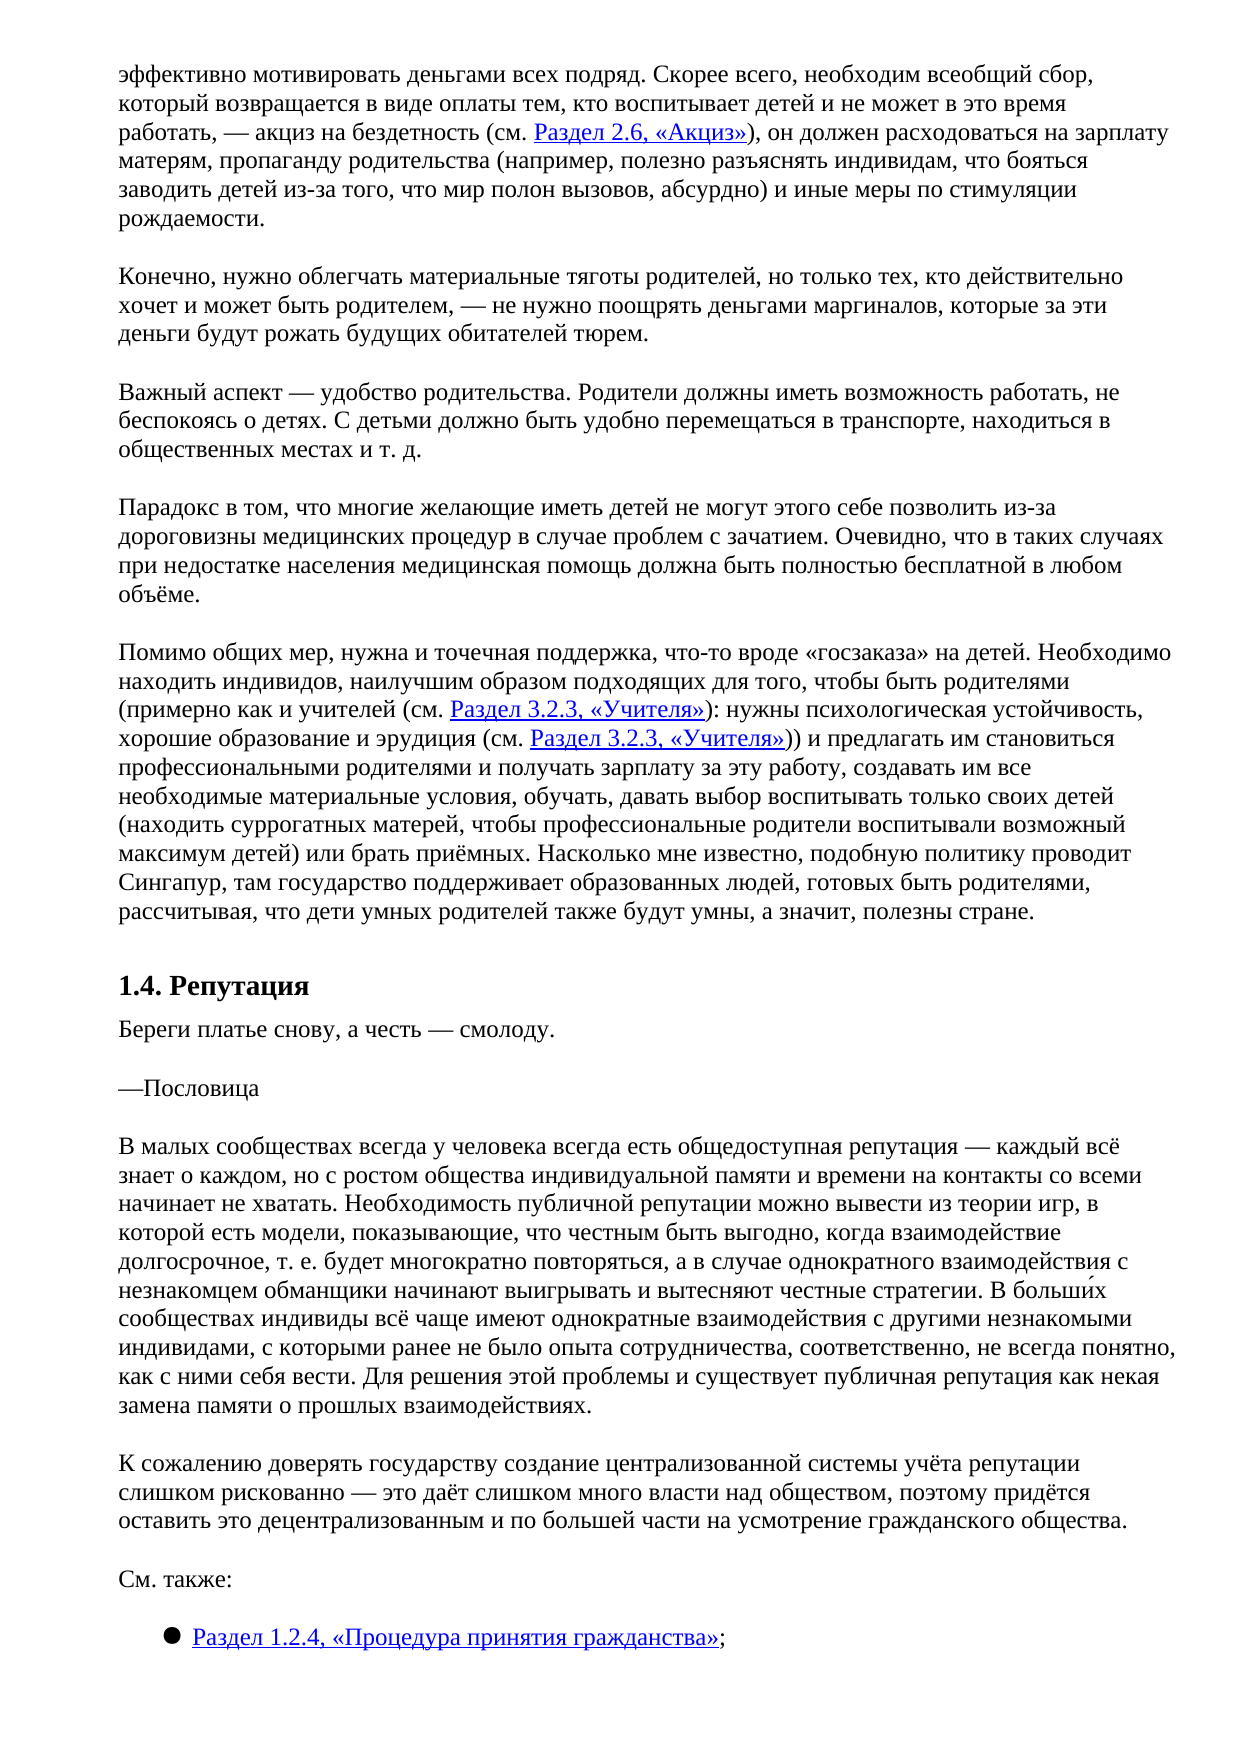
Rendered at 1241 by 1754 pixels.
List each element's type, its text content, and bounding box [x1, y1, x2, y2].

text Важный аспект — удобство родительства. Родители должны иметь возможность работать, не беспокоясь о детях. С детьми должно быть удобно перемещаться в транспорте, находиться в общественных местах и т. д. [118, 377, 1181, 463]
list Раздел 1.2.4, «Процедура принятия гражданства»; [162, 1622, 1181, 1651]
text —Пословица [118, 1073, 1181, 1102]
text См. также: [118, 1564, 1181, 1592]
text эффективно мотивировать деньгами всех подряд. Скорее всего, необходим всеобщий сбор, который возвращается в виде оплаты тем, кто воспитывает детей и не может в это время работать, — акциз на бездетность (см. Раздел 2.6, «Акциз»), он должен расходоваться на зарплату матерям, пропаганду родительства (например, полезно разъяснять индивидам, что бояться заводить детей из-за того, что мир полон вызовов, абсурдно) и иные меры по стимуляции рождаемости. [118, 59, 1181, 232]
text Береги платье снову, а честь — смолоду. [118, 1014, 1181, 1043]
subtitle 1.4. Репутация [118, 968, 1181, 1002]
text Конечно, нужно облегчать материальные тяготы родителей, но только тех, кто действительно хочет и может быть родителем, — не нужно поощрять деньгами маргиналов, которые за эти деньги будут рожать будущих обитателей тюрем. [118, 261, 1181, 347]
text Парадокс в том, что многие желающие иметь детей не могут этого себе позволить из-за дороговизны медицинских процедур в случае проблем с зачатием. Очевидно, что в таких случаях при недостатке населения медицинская помощь должна быть полностью бесплатной в любом объёме. [118, 492, 1181, 607]
text В малых сообществах всегда у человека всегда есть общедоступная репутация — каждый всё знает о каждом, но с ростом общества индивидуальной памяти и времени на контакты со всеми начинает не хватать. Необходимость публичной репутации можно вывести из теории игр, в которой есть модели, показывающие, что честным быть выгодно, когда взаимодействие долгосрочное, т. е. будет многократно повторяться, а в случае однократного взаимодействия с незнакомцем обманщики начинают выигрывать и вытесняют честные стратегии. В больши́х сообществах индивиды всё чаще имеют однократные взаимодействия с другими незнакомыми индивидами, с которыми ранее не было опыта сотрудничества, соответственно, не всегда понятно, как с ними себя вести. Для решения этой проблемы и существует публичная репутация как некая замена памяти о прошлых взаимодействиях. [118, 1131, 1181, 1418]
text Помимо общих мер, нужна и точечная поддержка, что-то вроде «госзаказа» на детей. Необходимо находить индивидов, наилучшим образом подходящих для того, чтобы быть родителями (примерно как и учителей (см. Раздел 3.2.3, «Учителя»): нужны психологическая устойчивость, хорошие образование и эрудиция (см. Раздел 3.2.3, «Учителя»)) и предлагать им становиться профессиональными родителями и получать зарплату за эту работу, создавать им все необходимые материальные условия, обучать, давать выбор воспитывать только своих детей (находить суррогатных матерей, чтобы профессиональные родители воспитывали возможный максимум детей) или брать приёмных. Насколько мне известно, подобную политику проводит Сингапур, там государство поддерживает образованных людей, готовых быть родителями, рассчитывая, что дети умных родителей также будут умны, а значит, полезны стране. [118, 637, 1181, 924]
text К сожалению доверять государству создание централизованной системы учёта репутации слишком рискованно — это даёт слишком много власти над обществом, поэтому придётся оставить это децентрализованным и по большей части на усмотрение гражданского общества. [118, 1448, 1181, 1534]
